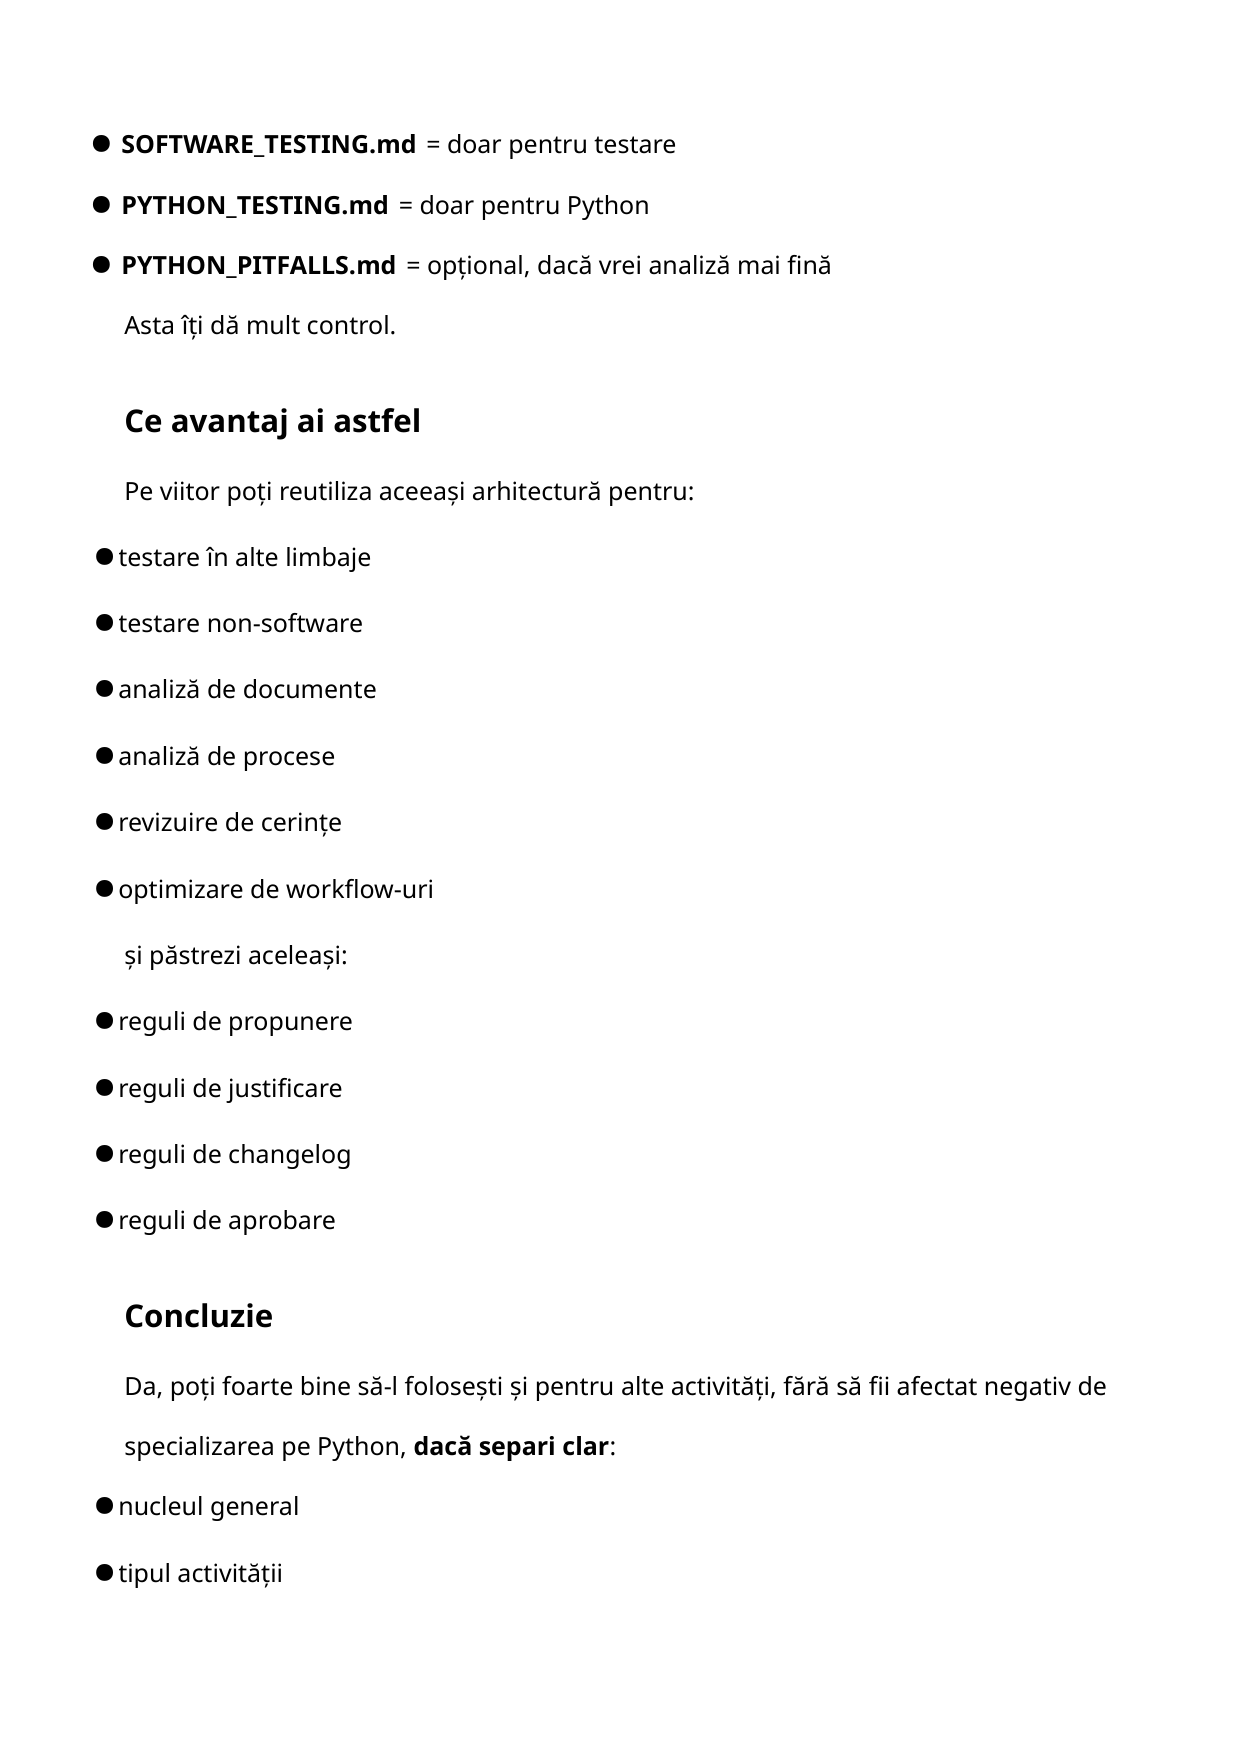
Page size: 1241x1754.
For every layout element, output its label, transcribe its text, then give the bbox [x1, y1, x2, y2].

list reguli de aprobare [119, 1197, 1122, 1240]
list revizuire de cerințe [119, 799, 1122, 842]
text Pe viitor poți reutiliza aceeași arhitectură pentru: [119, 467, 1122, 510]
subtitle Ce avantaj ai astfel [119, 393, 1122, 444]
list SOFTWARE_TESTING.md = doar pentru testare [119, 122, 1122, 164]
list tipul activității [119, 1549, 1122, 1595]
text Da, poți foarte bine să-l folosești și pentru alte activități, fără să fii afectat negativ de specializarea pe Python, dacă separi clar: [119, 1363, 1122, 1466]
list testare non-software [119, 600, 1122, 643]
list optimizare de workflow-uri [119, 865, 1122, 908]
list nucleul general [119, 1483, 1122, 1526]
list analiză de procese [119, 732, 1122, 776]
list reguli de changelog [119, 1131, 1122, 1174]
text Asta îți dă mult control. [119, 301, 1122, 344]
list reguli de justificare [119, 1064, 1122, 1107]
list analiză de documente [119, 666, 1122, 709]
text și păstrezi aceleași: [119, 932, 1122, 975]
subtitle Concluzie [119, 1288, 1122, 1340]
list testare în alte limbaje [119, 533, 1122, 577]
list PYTHON_PITFALLS.md = opțional, dacă vrei analiză mai fină [119, 241, 1122, 284]
list reguli de propunere [119, 998, 1122, 1041]
list PYTHON_TESTING.md = doar pentru Python [119, 181, 1122, 224]
